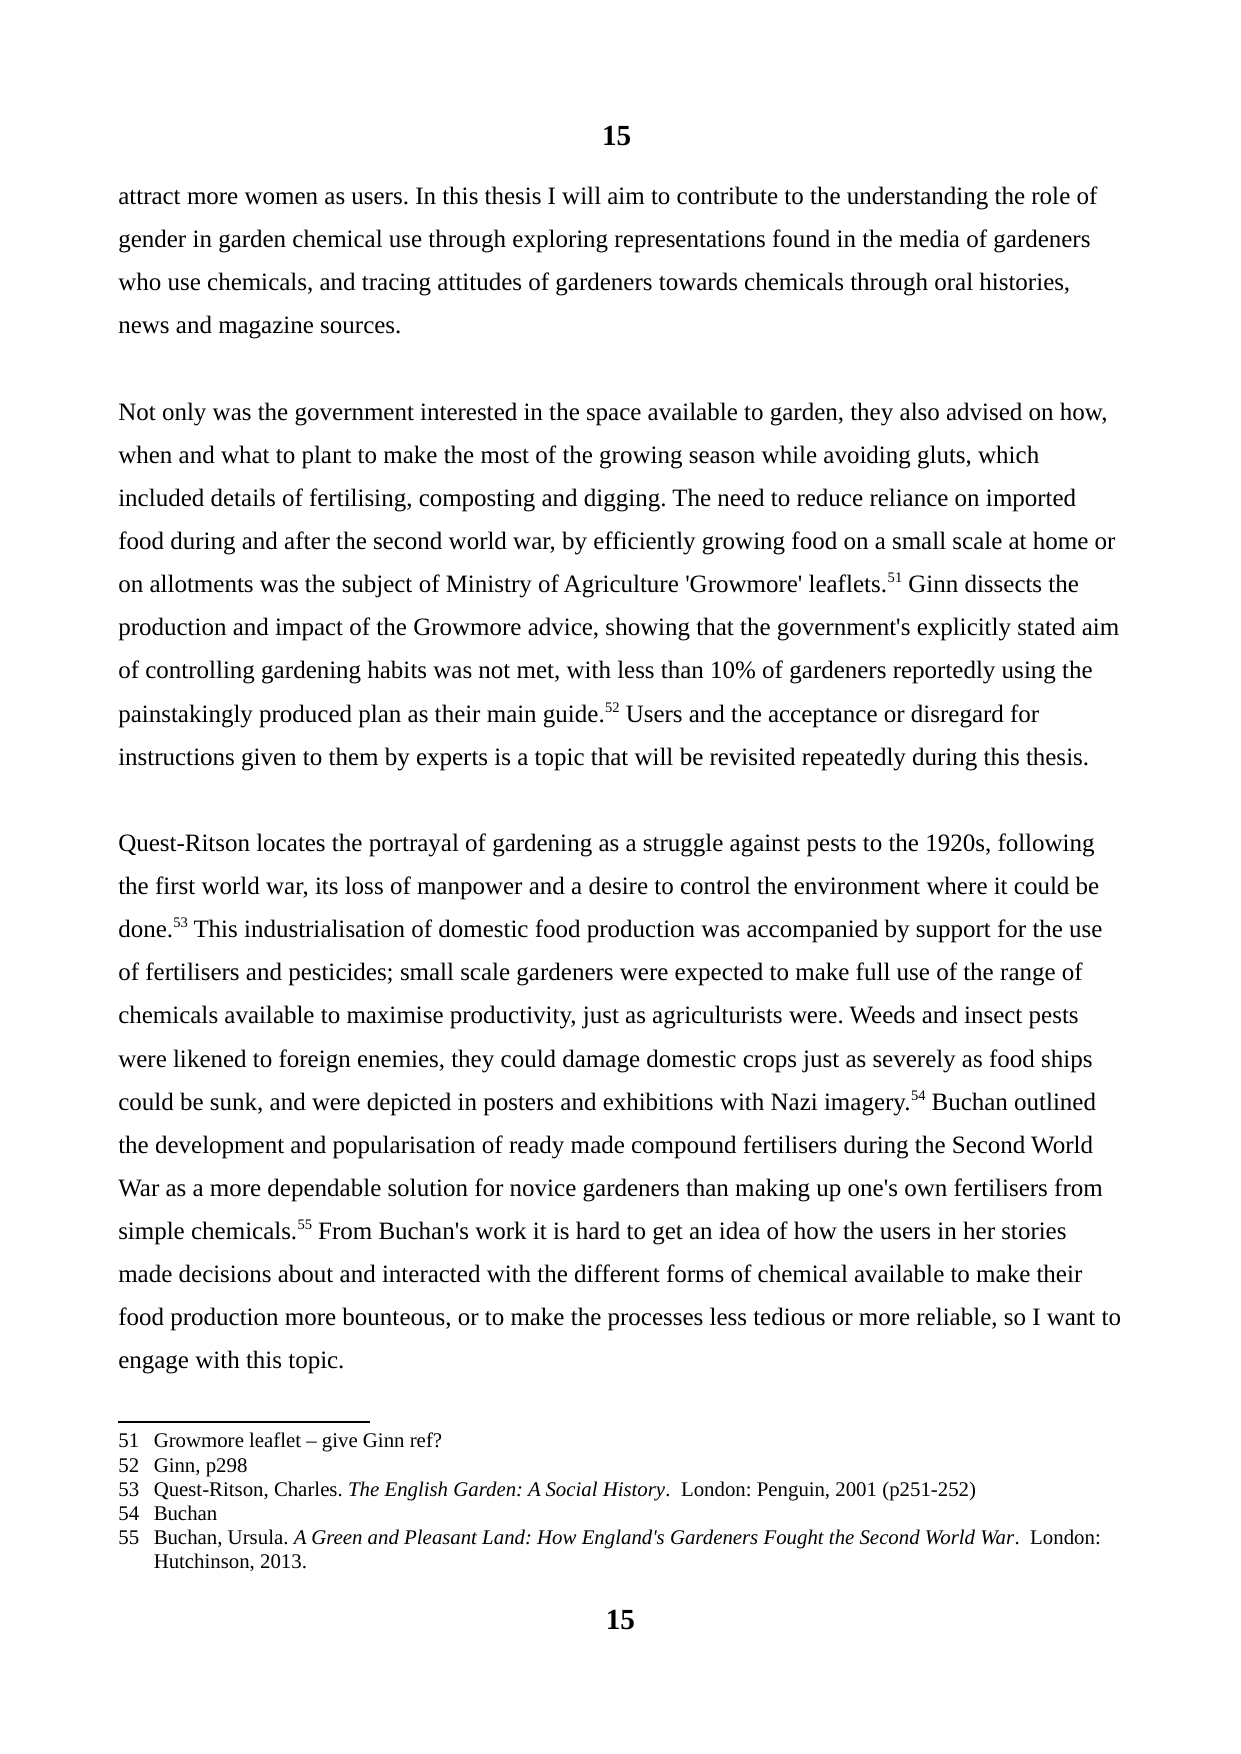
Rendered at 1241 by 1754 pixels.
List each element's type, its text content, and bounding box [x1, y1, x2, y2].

text Ginn, p298 [118, 1452, 1122, 1477]
text attract more women as users. In this thesis I will aim to contribute to the understanding the role of gender in garden chemical use through exploring representations found in the media of gardeners who use chemicals, and tracing attitudes of gardeners towards chemicals through oral histories, news and magazine sources. [118, 181, 1122, 339]
text Buchan, Ursula. A Green and Pleasant Land: How England's Gardeners Fought the Second World War. London: Hutchinson, 2013. [118, 1525, 1122, 1573]
text Growmore leaflet – give Ginn ref? [118, 1428, 1122, 1452]
text Quest-Ritson, Charles. The English Garden: A Social History. London: Penguin, 2001 (p251-252) [118, 1477, 1122, 1501]
text Buchan [118, 1501, 1122, 1525]
text Not only was the government interested in the space available to garden, they also advised on how, when and what to plant to make the most of the growing season while avoiding gluts, which included details of fertilising, composting and digging. The need to reduce reliance on imported food during and after the second world war, by efficiently growing food on a small scale at home or on allotments was the subject of Ministry of Agriculture 'Growmore' leaflets. Ginn dissects the production and impact of the Growmore advice, showing that the government's explicitly stated aim of controlling gardening habits was not met, with less than 10% of gardeners reportedly using the painstakingly produced plan as their main guide. Users and the acceptance or disregard for instructions given to them by experts is a topic that will be revisited repeatedly during this thesis. [118, 397, 1122, 771]
text Quest-Ritson locates the portrayal of gardening as a struggle against pests to the 1920s, following the first world war, its loss of manpower and a desire to control the environment where it could be done. This industrialisation of domestic food production was accompanied by support for the use of fertilisers and pesticides; small scale gardeners were expected to make full use of the range of chemicals available to maximise productivity, just as agriculturists were. Weeds and insect pests were likened to foreign enemies, they could damage domestic crops just as severely as food ships could be sunk, and were depicted in posters and exhibitions with Nazi imagery. Buchan outlined the development and popularisation of ready made compound fertilisers during the Second World War as a more dependable solution for novice gardeners than making up one's own fertilisers from simple chemicals. From Buchan's work it is hard to get an idea of how the users in her stories made decisions about and interacted with the different forms of chemical available to make their food production more bounteous, or to make the processes less tedious or more reliable, so I want to engage with this topic. [118, 828, 1122, 1374]
